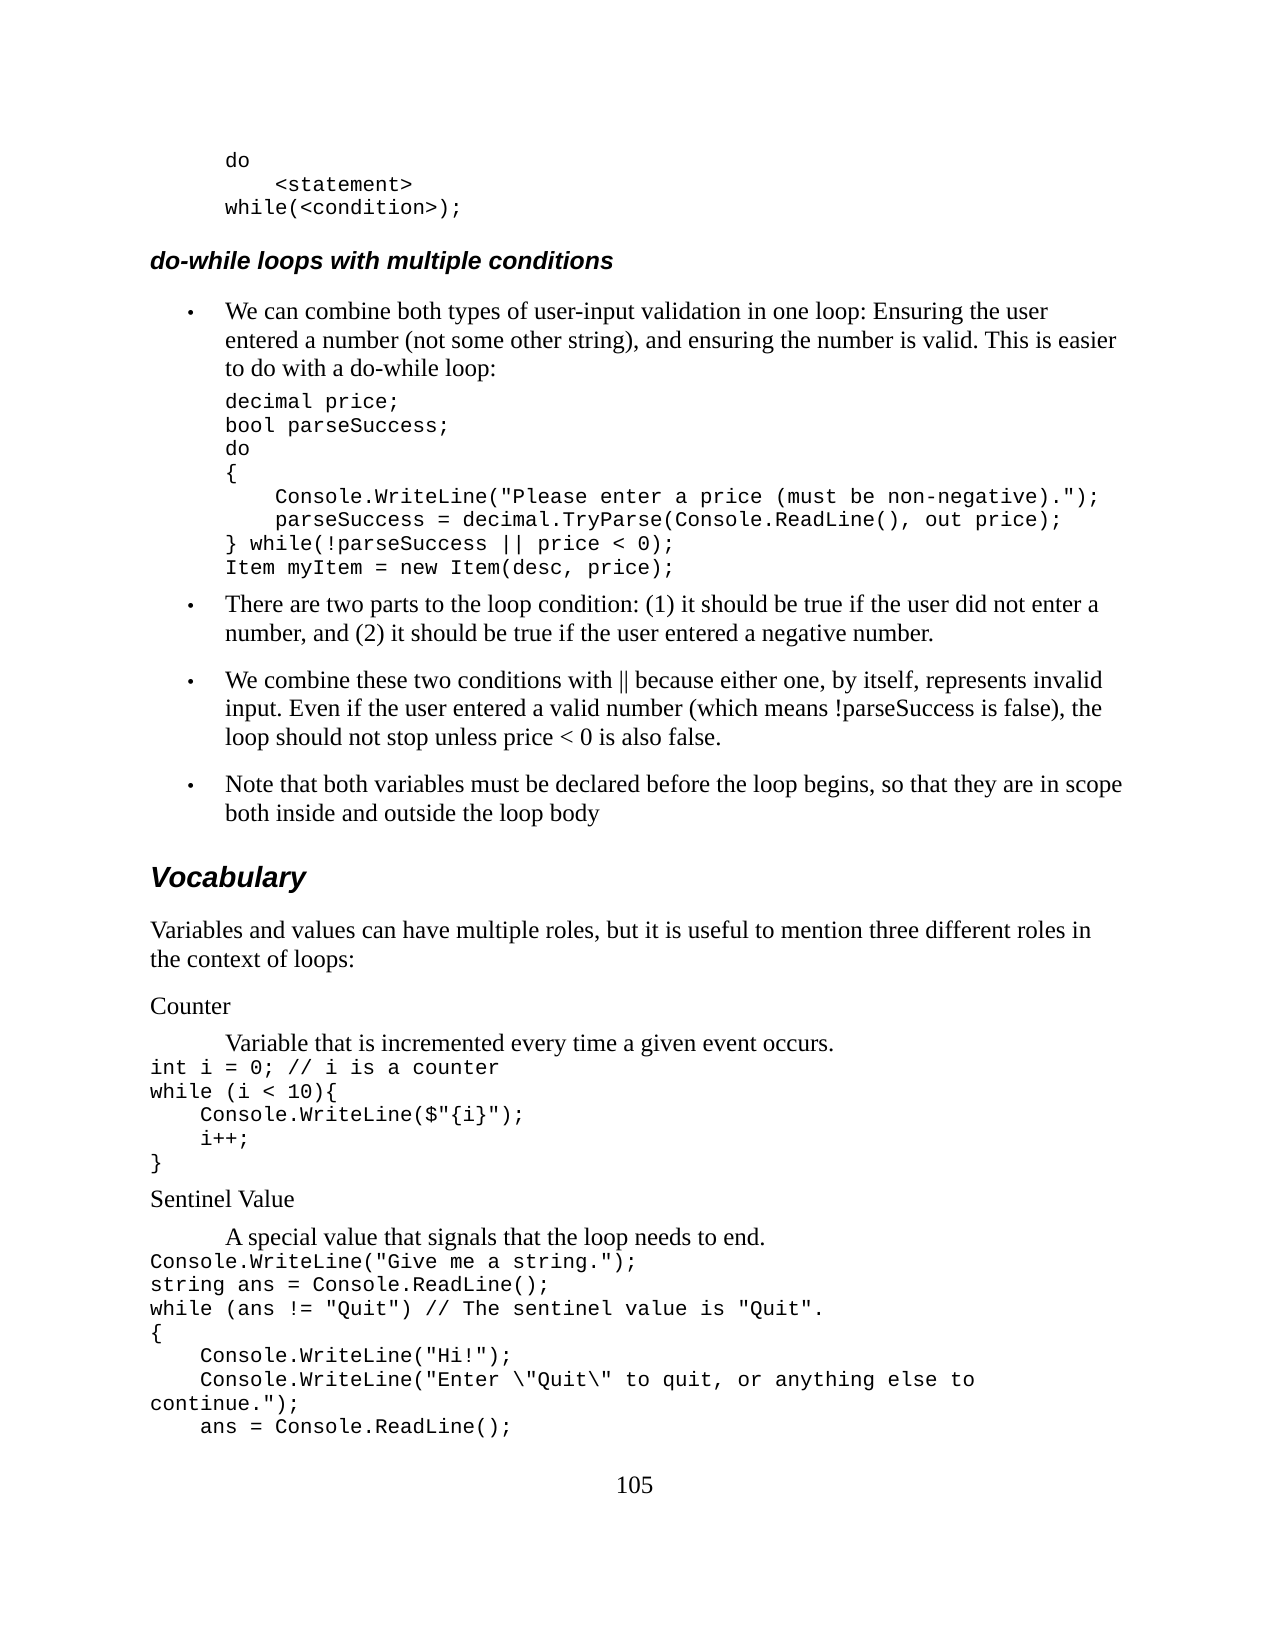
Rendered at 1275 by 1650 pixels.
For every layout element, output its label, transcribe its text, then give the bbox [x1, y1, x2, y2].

list } while(!parseSuccess || price < 0); [187, 533, 1125, 557]
list Item myItem = new Item(desc, price); [187, 557, 1125, 580]
list There are two parts to the loop condition: (1) it should be true if the user did not enter a number, and (2) it should be true if the user entered a negative number. [187, 589, 1125, 647]
text while (ans != "Quit") // The sentinel value is "Quit". [150, 1298, 1125, 1322]
list We can combine both types of user-input validation in one loop: Ensuring the user entered a number (not some other string), and ensuring the number is valid. This is easier to do with a do-while loop: [187, 296, 1125, 382]
list Note that both variables must be declared before the loop begins, so that they are in scope both inside and outside the loop body [187, 769, 1125, 826]
text A special value that signals that the loop needs to end. [225, 1222, 1125, 1251]
subtitle Vocabulary [150, 860, 1125, 894]
text i++; [150, 1128, 1125, 1152]
text Variables and values can have multiple roles, but it is useful to mention three different roles in the context of loops: [150, 915, 1125, 973]
list do [187, 438, 1125, 462]
list { [187, 462, 1125, 486]
list do [187, 150, 1125, 174]
text Console.WriteLine($"{i}"); [150, 1104, 1125, 1128]
text Counter [150, 991, 1125, 1019]
text ans = Console.ReadLine(); [150, 1416, 1125, 1440]
text Variable that is incremented every time a given event occurs. [225, 1028, 1125, 1057]
text Console.WriteLine("Give me a string."); [150, 1251, 1125, 1274]
text Console.WriteLine("Enter \"Quit\" to quit, or anything else to continue."); [150, 1369, 1125, 1416]
list We combine these two conditions with || because either one, by itself, represents invalid input. Even if the user entered a valid number (which means !parseSuccess is false), the loop should not stop unless price < 0 is also false. [187, 665, 1125, 751]
list <statement> [187, 174, 1125, 197]
list parseSuccess = decimal.TryParse(Console.ReadLine(), out price); [187, 509, 1125, 533]
text while (i < 10){ [150, 1081, 1125, 1104]
subtitle do-while loops with multiple conditions [150, 246, 1125, 274]
list decimal price; [187, 391, 1125, 415]
text string ans = Console.ReadLine(); [150, 1274, 1125, 1298]
text } [150, 1152, 1125, 1175]
text { [150, 1322, 1125, 1345]
text Sentinel Value [150, 1184, 1125, 1213]
list bool parseSuccess; [187, 415, 1125, 438]
list Console.WriteLine("Please enter a price (must be non-negative)."); [187, 486, 1125, 509]
text int i = 0; // i is a counter [150, 1057, 1125, 1081]
list while(<condition>); [187, 197, 1125, 221]
text Console.WriteLine("Hi!"); [150, 1345, 1125, 1369]
